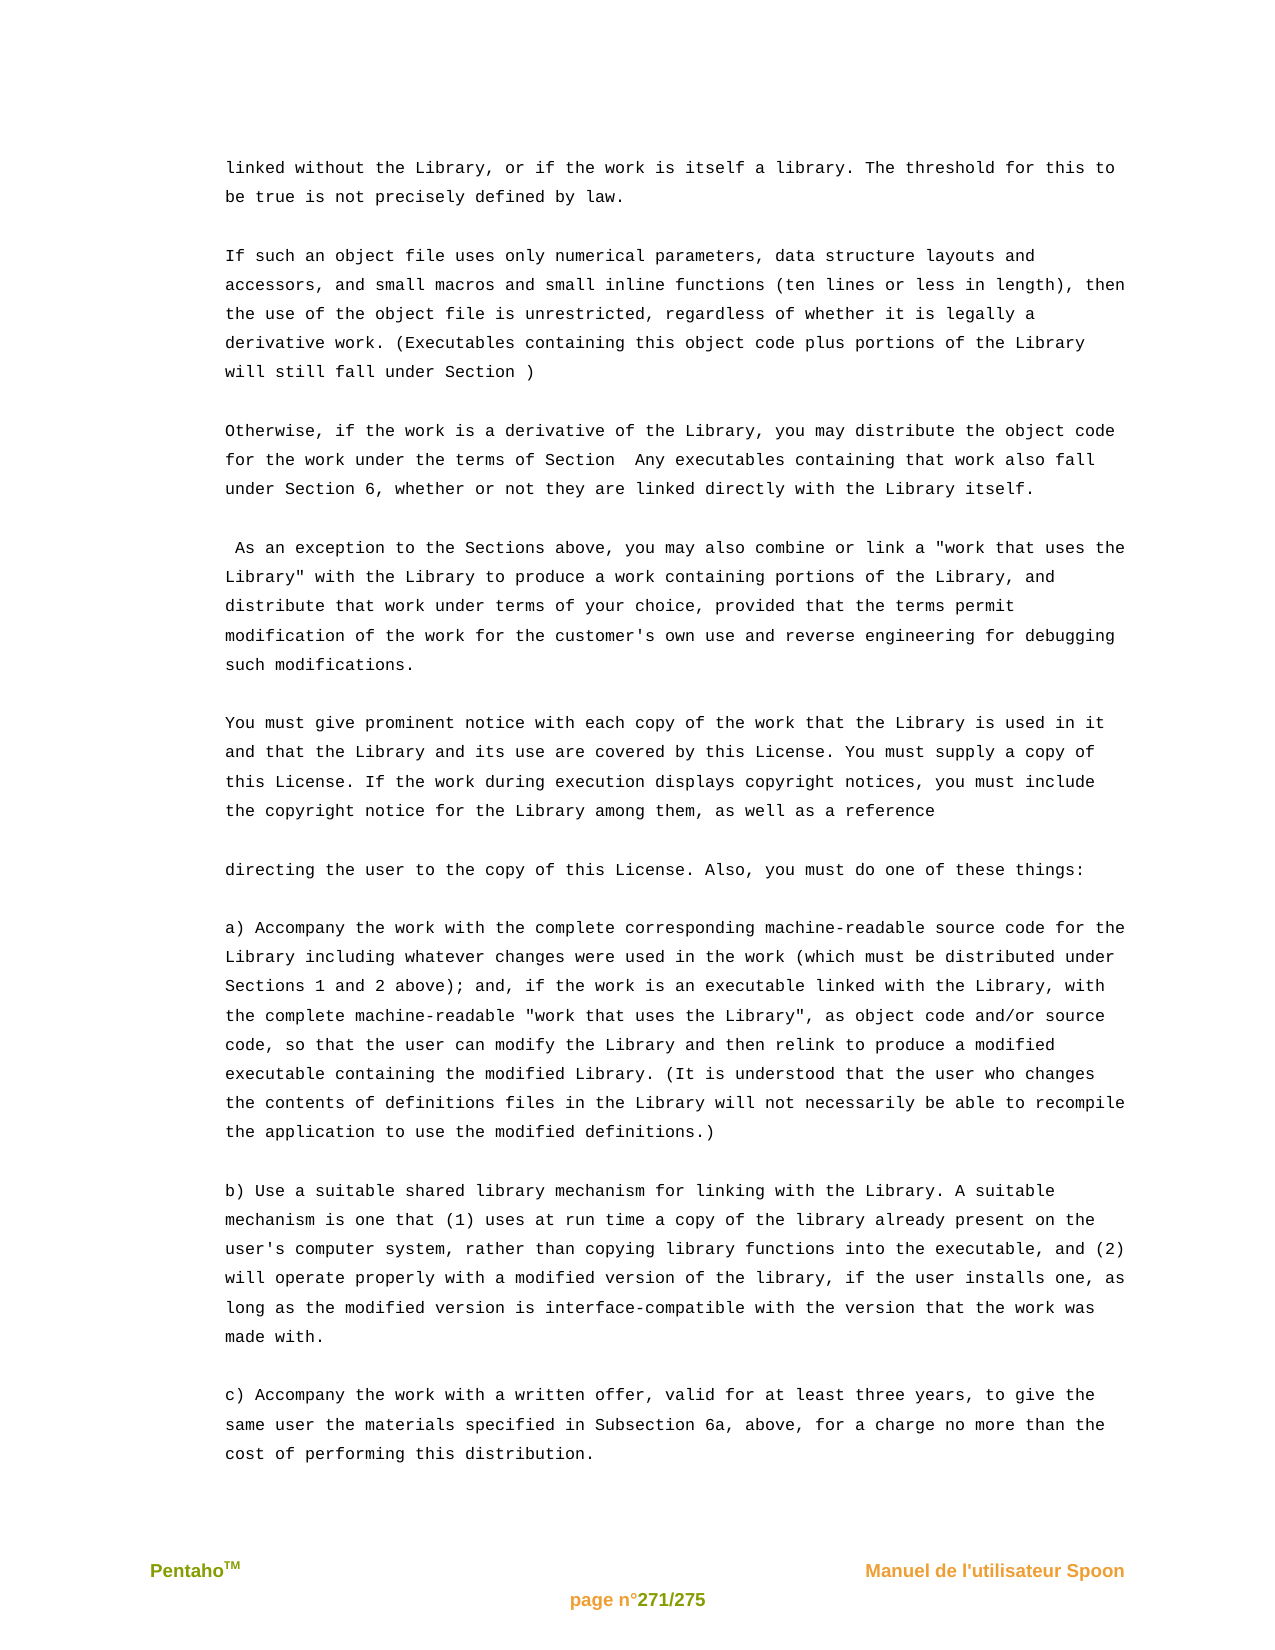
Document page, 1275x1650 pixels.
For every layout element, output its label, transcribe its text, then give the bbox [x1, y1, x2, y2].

text You must give prominent notice with each copy of the work that the Library is used in it and that the Library and its use are covered by this License. You must supply a copy of this License. If the work during execution displays copyright notices, you must include the copyright notice for the Library among them, as well as a reference [225, 705, 1125, 822]
text c) Accompany the work with a written offer, valid for at least three years, to give the same user the materials specified in Subsection 6a, above, for a charge no more than the cost of performing this distribution. [225, 1377, 1125, 1465]
text b) Use a suitable shared library mechanism for linking with the Library. A suitable mechanism is one that (1) uses at run time a copy of the library already present on the user's computer system, rather than copying library functions into the executable, and (2) will operate properly with a modified version of the library, if the user installs one, as long as the modified version is interface-compatible with the version that the work was made with. [225, 1173, 1125, 1348]
text Otherwise, if the work is a derivative of the Library, you may distribute the object code for the work under the terms of Section Any executables containing that work also fall under Section 6, whether or not they are linked directly with the Library itself. [225, 413, 1125, 501]
text linked without the Library, or if the work is itself a library. The threshold for this to be true is not precisely defined by law. [225, 150, 1125, 208]
text If such an object file uses only numerical parameters, data structure layouts and accessors, and small macros and small inline functions (ten lines or less in length), then the use of the object file is unrestricted, regardless of whether it is legally a derivative work. (Executables containing this object code plus portions of the Library will still fall under Section ) [225, 238, 1125, 384]
text As an exception to the Sections above, you may also combine or link a "work that uses the Library" with the Library to produce a work containing portions of the Library, and distribute that work under terms of your choice, provided that the terms permit modification of the work for the customer's own use and reverse engineering for debugging such modifications. [225, 530, 1125, 676]
text a) Accompany the work with the complete corresponding machine-readable source code for the Library including whatever changes were used in the work (which must be distributed under Sections 1 and 2 above); and, if the work is an executable linked with the Library, with the complete machine-readable "work that uses the Library", as object code and/or source code, so that the user can modify the Library and then relink to produce a modified executable containing the modified Library. (It is understood that the user who changes the contents of definitions files in the Library will not necessarily be able to recompile the application to use the modified definitions.) [225, 910, 1125, 1143]
text directing the user to the copy of this License. Also, you must do one of these things: [225, 852, 1125, 881]
